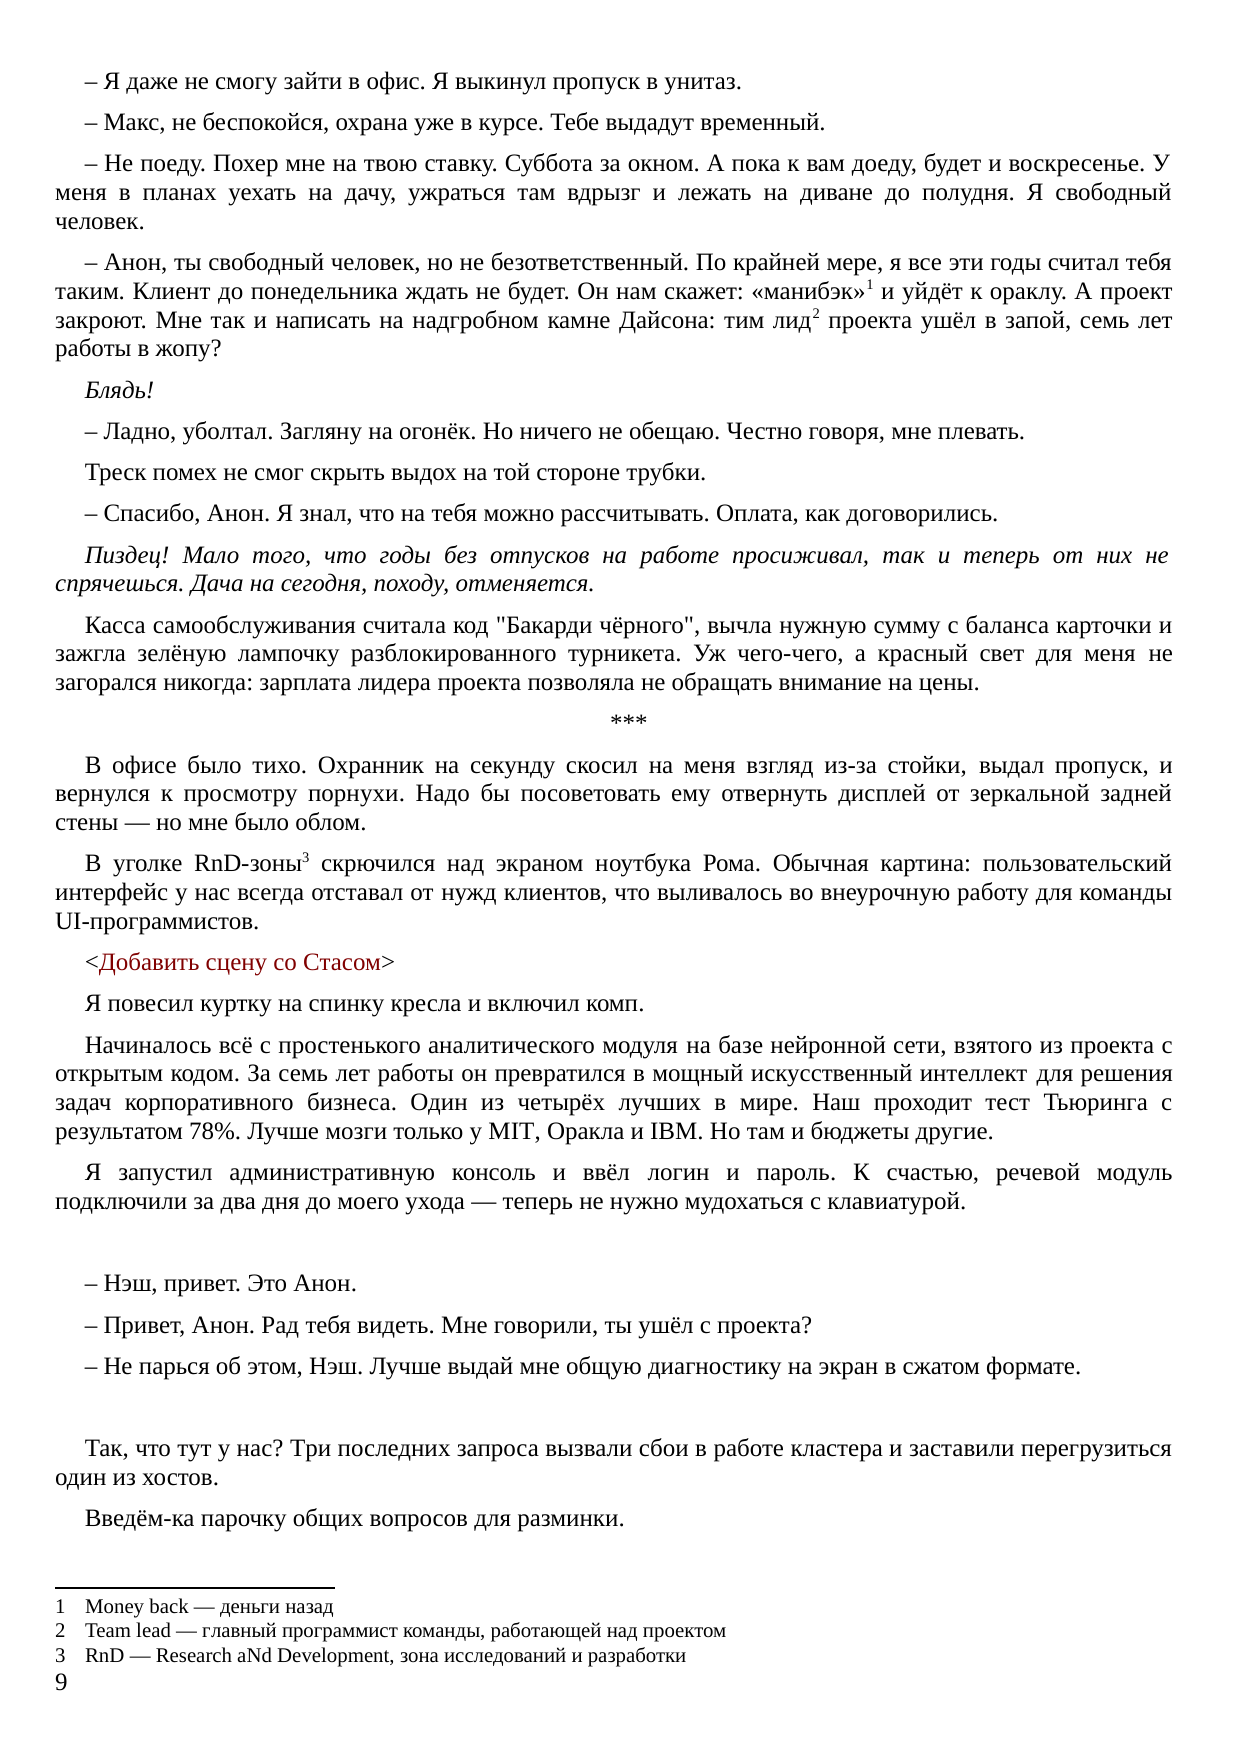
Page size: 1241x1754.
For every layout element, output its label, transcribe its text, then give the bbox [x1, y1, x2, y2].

text Так, что тут у нас? Три последних запроса вызвали сбои в работе кластера и заставили перегрузиться один из хостов. [55, 1433, 1173, 1491]
text Блядь! [55, 375, 1173, 403]
text <Добавить сцену со Стасом> [55, 947, 1173, 976]
text Я запустил административную консоль и ввёл логин и пароль. К счастью, речевой модуль подключили за два дня до моего ухода — теперь не нужно мудохаться с клавиатурой. [55, 1157, 1173, 1215]
text *** [55, 708, 1173, 737]
text – Не парься об этом, Нэш. Лучше выдай мне общую диагностику на экран в сжатом формате. [55, 1351, 1173, 1380]
text Введём-ка парочку общих вопросов для разминки. [55, 1503, 1173, 1532]
text – Привет, Анон. Рад тебя видеть. Мне говорили, ты ушёл с проекта? [55, 1310, 1173, 1338]
text В уголке RnD-зоны скрючился над экраном ноутбука Рома. Обычная картина: пользовательский интерфейс у нас всегда отставал от нужд клиентов, что выливалось во внеурочную работу для команды UI-программистов. [55, 848, 1173, 935]
text Я повесил куртку на спинку кресла и включил комп. [55, 988, 1173, 1017]
text – Я даже не смогу зайти в офис. Я выкинул пропуск в унитаз. [55, 66, 1173, 95]
text Пиздец! Мало того, что годы без отпусков на работе просиживал, так и теперь от них не спрячешься. Дача на сегодня, походу, отменяется. [55, 540, 1173, 597]
text – Нэш, привет. Это Анон. [55, 1268, 1173, 1297]
text Начиналось всё с простенького аналитического модуля на базе нейронной сети, взятого из проекта с открытым кодом. За семь лет работы он превратился в мощный искусственный интеллект для решения задач корпоративного бизнеса. Один из четырёх лучших в мире. Наш проходит тест Тьюринга с результатом 78%. Лучше мозги только у MIT, Оракла и IBM. Но там и бюджеты другие. [55, 1030, 1173, 1145]
text RnD — Research aNd Development, зона исследований и разработки [55, 1642, 1173, 1667]
text Money back — деньги назад [55, 1594, 1173, 1618]
text – Макс, не беспокойся, охрана уже в курсе. Тебе выдадут временный. [55, 107, 1173, 136]
text – Анон, ты свободный человек, но не безответственный. По крайней мере, я все эти годы считал тебя таким. Клиент до понедельника ждать не будет. Он нам скажет: «манибэк» и уйдёт к ораклу. А проект закроют. Мне так и написать на надгробном камне Дайсона: тим лид проекта ушёл в запой, семь лет работы в жопу? [55, 247, 1173, 362]
text – Спасибо, Анон. Я знал, что на тебя можно рассчитывать. Оплата, как договорились. [55, 498, 1173, 527]
text Треск помех не смог скрыть выдох на той стороне трубки. [55, 457, 1173, 486]
text – Не поеду. Похер мне на твою ставку. Суббота за окном. А пока к вам доеду, будет и воскресенье. У меня в планах уехать на дачу, ужраться там вдрызг и лежать на диване до полудня. Я свободный человек. [55, 148, 1173, 235]
text Касса самообслуживания считала код "Бакарди чёрного", вычла нужную сумму с баланса карточки и зажгла зелёную лампочку разблокированного турникета. Уж чего-чего, а красный свет для меня не загорался никогда: зарплата лидера проекта позволяла не обращать внимание на цены. [55, 610, 1173, 696]
text Team lead — главный программист команды, работающей над проектом [55, 1618, 1173, 1642]
text В офисе было тихо. Охранник на секунду скосил на меня взгляд из-за стойки, выдал пропуск, и вернулся к просмотру порнухи. Надо бы посоветовать ему отвернуть дисплей от зеркальной задней стены — но мне было облом. [55, 750, 1173, 836]
text – Ладно, уболтал. Загляну на огонёк. Но ничего не обещаю. Честно говоря, мне плевать. [55, 416, 1173, 445]
